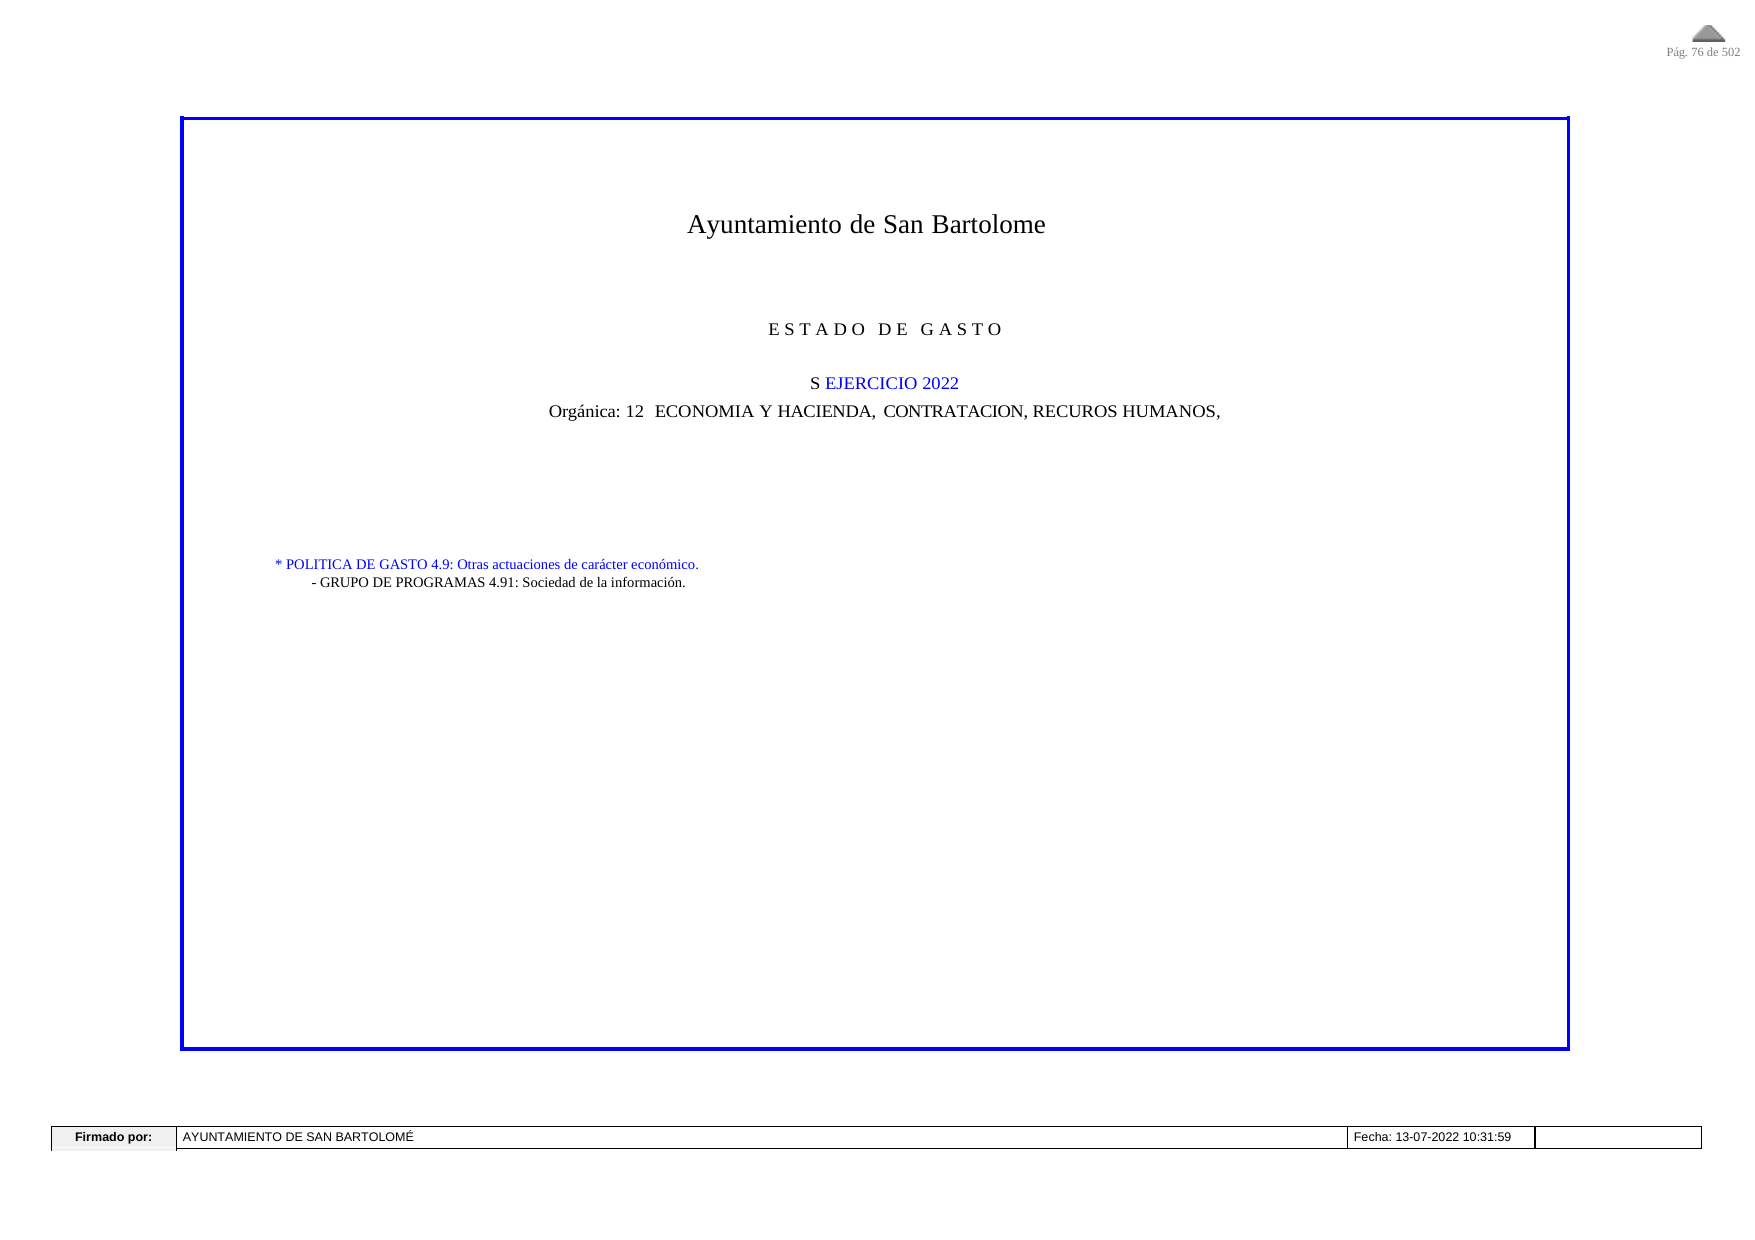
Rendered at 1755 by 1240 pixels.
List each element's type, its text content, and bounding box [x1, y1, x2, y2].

text * POLITICA DE GASTO 4.9: Otras actuaciones de carácter económico. [275, 555, 1567, 572]
table_header AYUNTAMIENTO DE SAN BARTOLOMÉ [177, 1127, 1347, 1147]
picture [1691, 25, 1726, 42]
text E S T A D O D E G A S T O S EJERCICIO 2022 [765, 285, 1004, 393]
text - GRUPO DE PROGRAMAS 4.91: Sociedad de la información. [311, 574, 1567, 590]
table_header Firmado por: [52, 1127, 176, 1147]
text Ayuntamiento de San Bartolome [184, 208, 1549, 239]
text Orgánica: 12 ECONOMIA Y HACIENDA, CONTRATACION, RECUROS HUMANOS, [202, 400, 1567, 421]
table_header Fecha: 13-07-2022 10:31:59 [1348, 1127, 1534, 1147]
table_header [1536, 1127, 1701, 1147]
